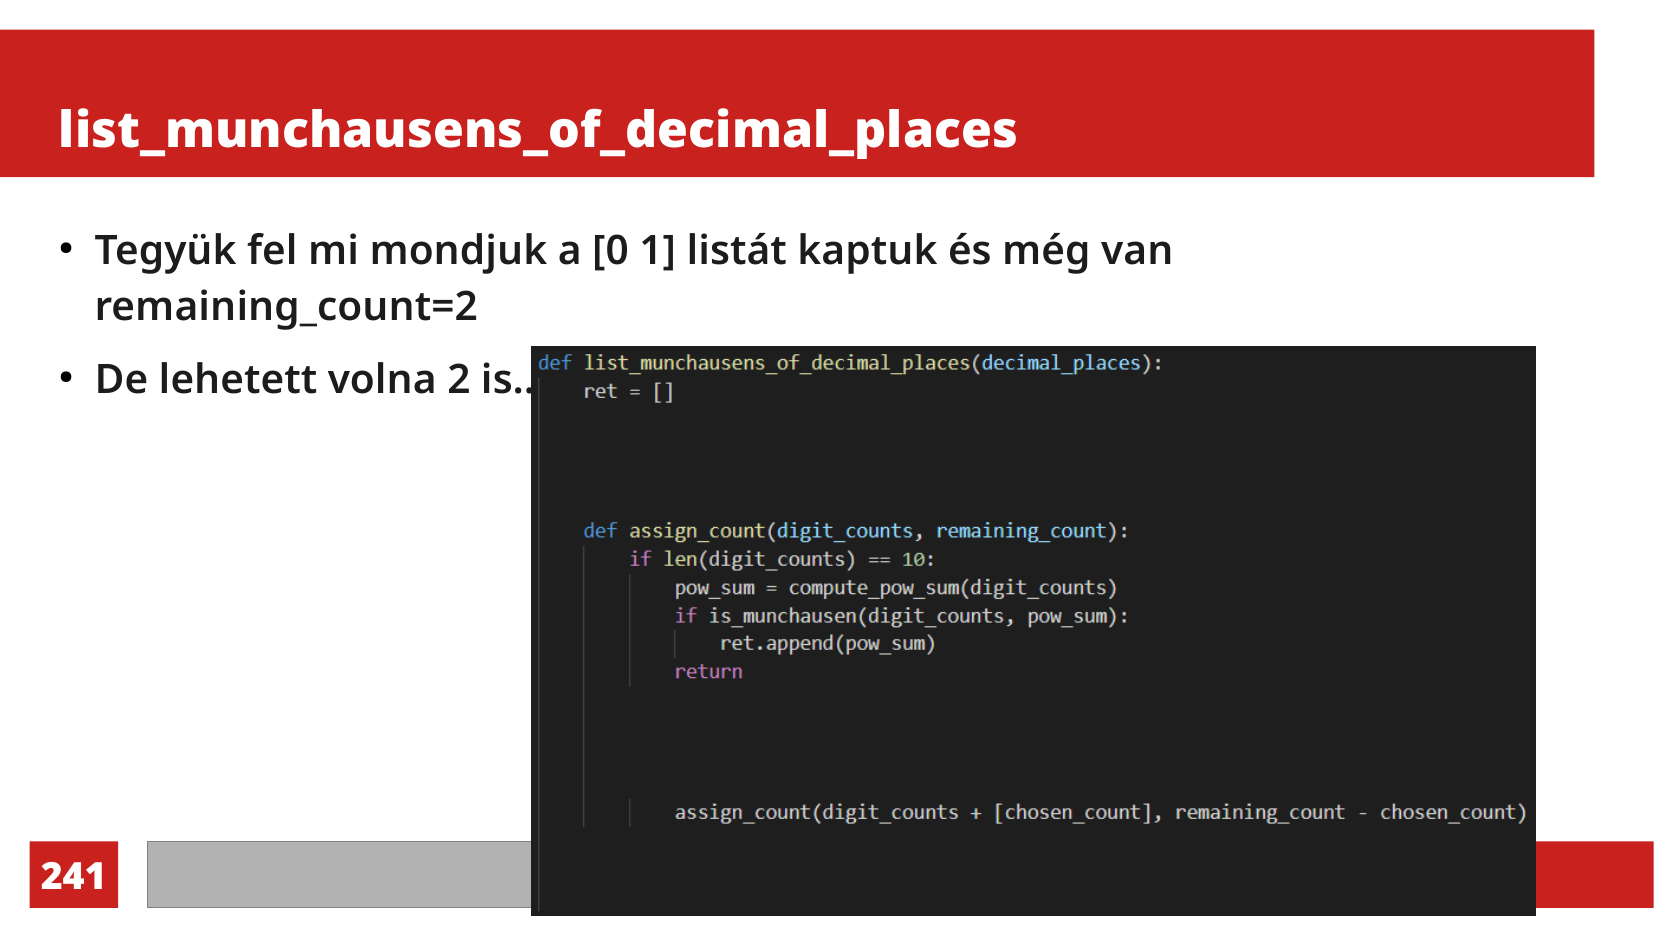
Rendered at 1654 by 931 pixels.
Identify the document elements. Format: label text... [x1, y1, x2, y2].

picture [531, 346, 1536, 916]
title list_munchausens_of_decimal_places [59, 44, 1595, 163]
list Tegyük fel mi mondjuk a [0 1] listát kaptuk és még van remaining_count=2 De lehetett volna 2 is... [59, 221, 1565, 739]
